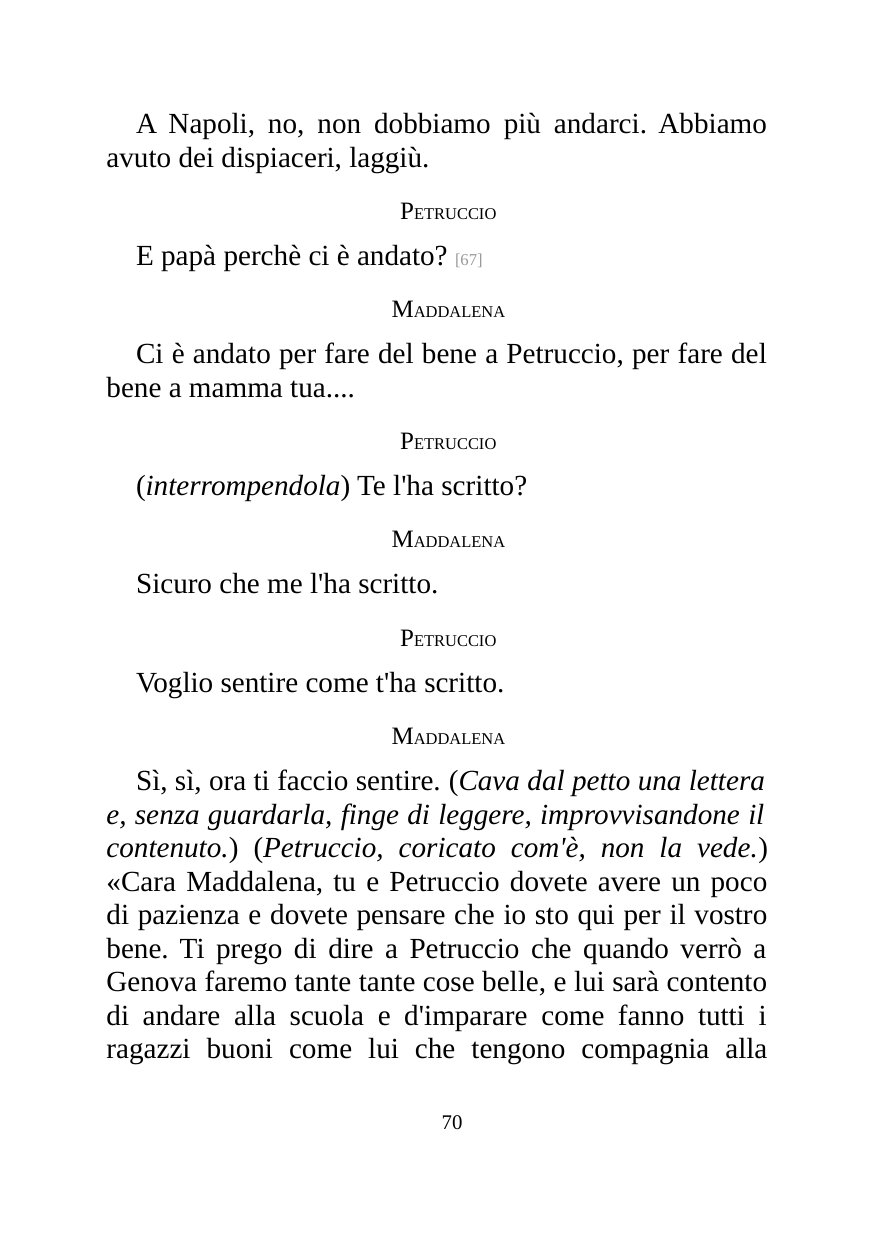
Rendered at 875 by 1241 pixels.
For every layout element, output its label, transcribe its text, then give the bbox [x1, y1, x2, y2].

text Voglio sentire come t'ha scritto. [106, 665, 768, 698]
text Maddalena [106, 521, 768, 554]
text A Napoli, no, non dobbiamo più andarci. Abbiamo avuto dei dispiaceri, laggiù. [106, 106, 768, 173]
text Maddalena [106, 717, 768, 751]
text Petruccio [106, 422, 768, 456]
text Sì, sì, ora ti faccio sentire. (Cava dal petto una lettera e, senza guardarla, finge di leggere, improvvisandone il contenuto.) (Petruccio, coricato com'è, non la vede.) «Cara Maddalena, tu e Petruccio dovete avere un poco di pazienza e dovete pensare che io sto qui per il vostro bene. Ti prego di dire a Petruccio che quando verrò a Genova faremo tante tante cose belle, e lui sarà contento di andare alla scuola e d'imparare come fanno tutti i ragazzi buoni come lui che tengono compagnia alla [106, 763, 768, 1065]
text (interrompendola) Te l'ha scritto? [106, 468, 768, 502]
text Maddalena [106, 290, 768, 324]
text Sicuro che me l'ha scritto. [106, 567, 768, 600]
text Ci è andato per fare del bene a Petruccio, per fare del bene a mamma tua.... [106, 336, 768, 403]
text Petruccio [106, 192, 768, 226]
text Petruccio [106, 619, 768, 652]
text E papà perchè ci è andato? [67] [106, 238, 768, 272]
